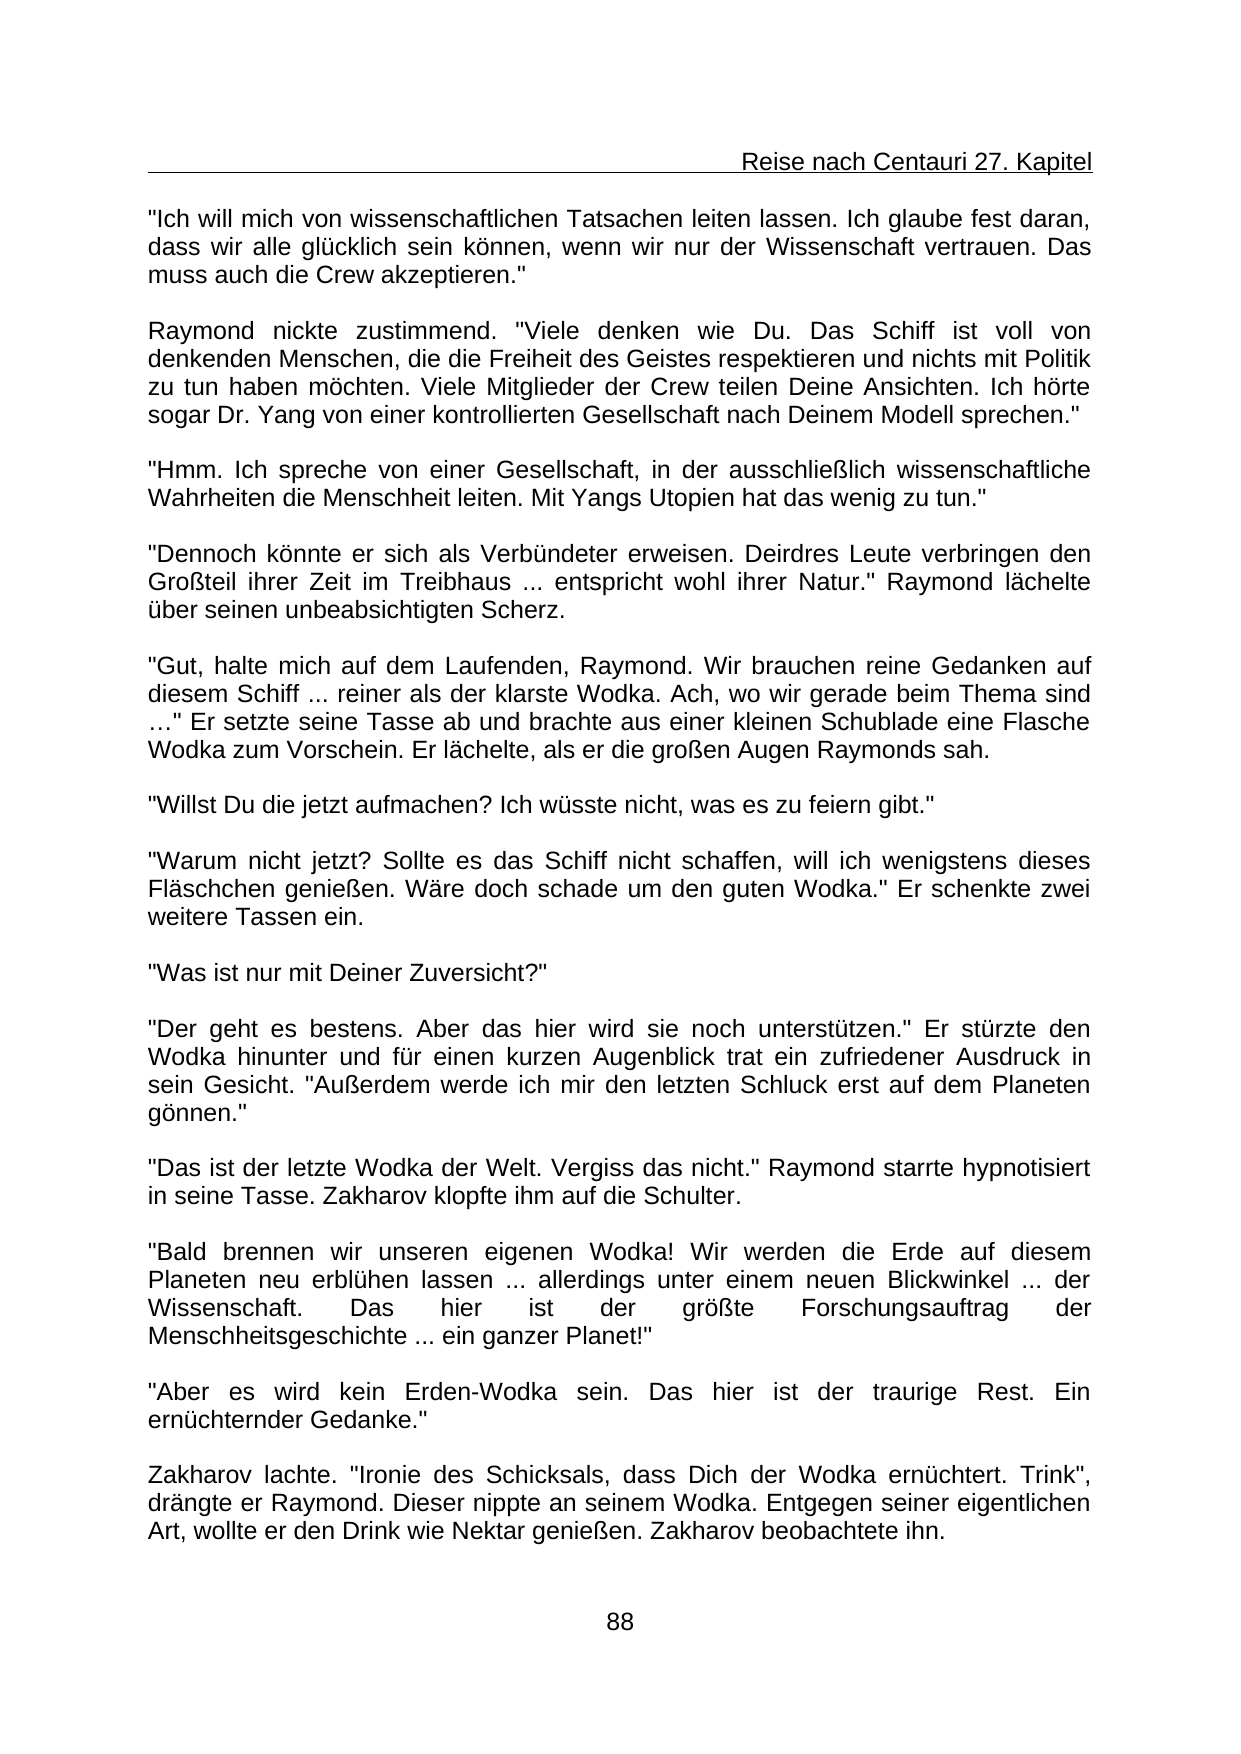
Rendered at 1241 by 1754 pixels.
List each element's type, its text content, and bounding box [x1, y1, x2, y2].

text "Was ist nur mit Deiner Zuversicht?" [148, 959, 1092, 987]
text "Dennoch könnte er sich als Verbündeter erweisen. Deirdres Leute verbringen den Großteil ihrer Zeit im Treibhaus ... entspricht wohl ihrer Natur." Raymond lächelte über seinen unbeabsichtigten Scherz. [148, 540, 1092, 624]
text Raymond nickte zustimmend. "Viele denken wie Du. Das Schiff ist voll von denkenden Menschen, die die Freiheit des Geistes respektieren und nichts mit Politik zu tun haben möchten. Viele Mitglieder der Crew teilen Deine Ansichten. Ich hörte sogar Dr. Yang von einer kontrollierten Gesellschaft nach Deinem Modell sprechen." [148, 317, 1092, 428]
text "Bald brennen wir unseren eigenen Wodka! Wir werden die Erde auf diesem Planeten neu erblühen lassen ... allerdings unter einem neuen Blickwinkel ... der Wissenschaft. Das hier ist der größte Forschungsauftrag der Menschheitsgeschichte ... ein ganzer Planet!" [148, 1238, 1092, 1349]
text "Warum nicht jetzt? Sollte es das Schiff nicht schaffen, will ich wenigstens dieses Fläschchen genießen. Wäre doch schade um den guten Wodka." Er schenkte zwei weitere Tassen ein. [148, 847, 1092, 931]
text "Gut, halte mich auf dem Laufenden, Raymond. Wir brauchen reine Gedanken auf diesem Schiff ... reiner als der klarste Wodka. Ach, wo wir gerade beim Thema sind …" Er setzte seine Tasse ab und brachte aus einer kleinen Schublade eine Flasche Wodka zum Vorschein. Er lächelte, als er die großen Augen Raymonds sah. [148, 652, 1092, 763]
text Zakharov lachte. "Ironie des Schicksals, dass Dich der Wodka ernüchtert. Trink", drängte er Raymond. Dieser nippte an seinem Wodka. Entgegen seiner eigentlichen Art, wollte er den Drink wie Nektar genießen. Zakharov beobachtete ihn. [148, 1461, 1092, 1545]
text "Der geht es bestens. Aber das hier wird sie noch unterstützen." Er stürzte den Wodka hinunter und für einen kurzen Augenblick trat ein zufriedener Ausdruck in sein Gesicht. "Außerdem werde ich mir den letzten Schluck erst auf dem Planeten gönnen." [148, 1014, 1092, 1126]
text "Hmm. Ich spreche von einer Gesellschaft, in der ausschließlich wissenschaftliche Wahrheiten die Menschheit leiten. Mit Yangs Utopien hat das wenig zu tun." [148, 456, 1092, 512]
text "Willst Du die jetzt aufmachen? Ich wüsste nicht, was es zu feiern gibt." [148, 791, 1092, 819]
text "Aber es wird kein Erden-Wodka sein. Das hier ist der traurige Rest. Ein ernüchternder Gedanke." [148, 1377, 1092, 1433]
text "Das ist der letzte Wodka der Welt. Vergiss das nicht." Raymond starrte hypnotisiert in seine Tasse. Zakharov klopfte ihm auf die Schulter. [148, 1154, 1092, 1210]
text "Ich will mich von wissenschaftlichen Tatsachen leiten lassen. Ich glaube fest daran, dass wir alle glücklich sein können, wenn wir nur der Wissenschaft vertrauen. Das muss auch die Crew akzeptieren." [148, 205, 1092, 289]
